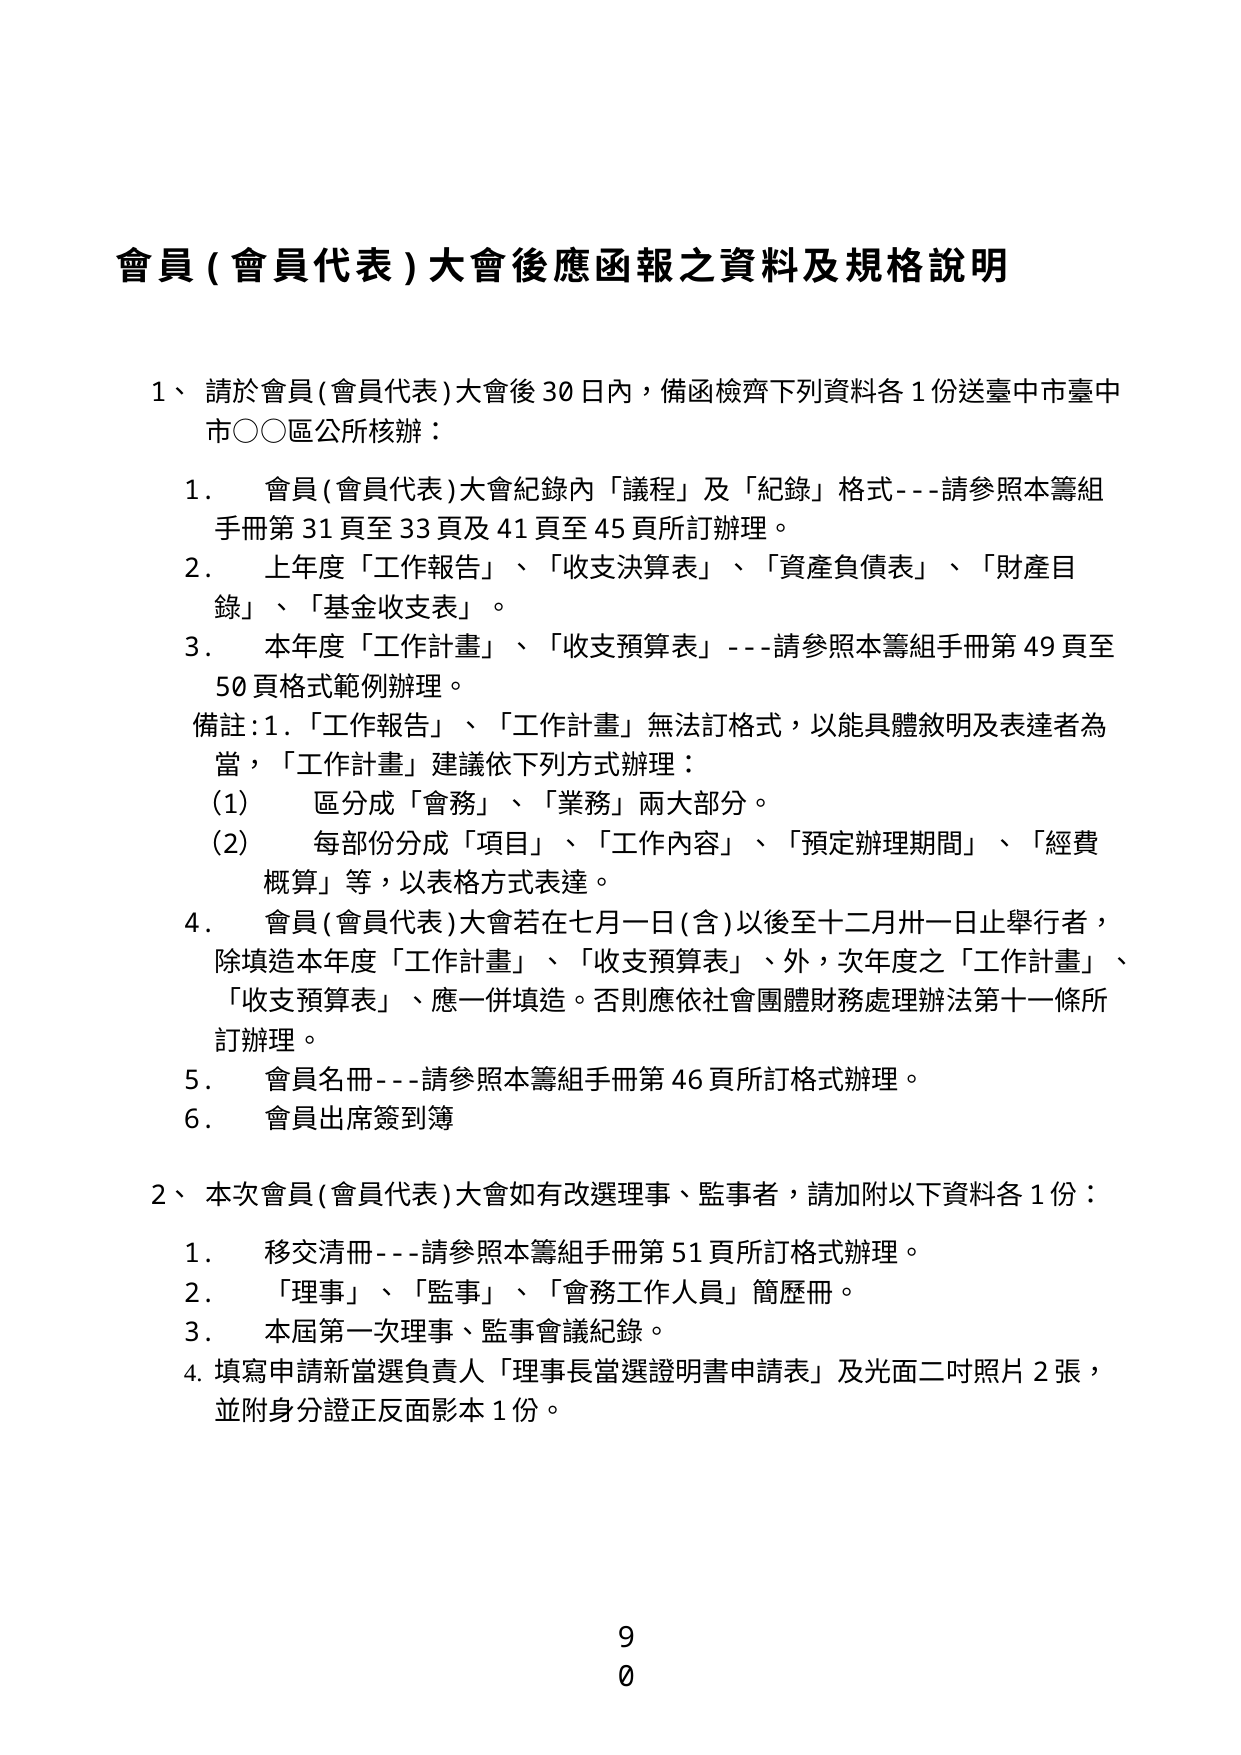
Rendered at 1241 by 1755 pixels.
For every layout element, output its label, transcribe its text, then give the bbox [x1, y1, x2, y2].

list 「理事」、「監事」、「會務工作人員」簡歷冊。 [184, 1271, 1124, 1310]
list 會員名冊---請參照本籌組手冊第46頁所訂格式辦理。 [184, 1058, 1124, 1097]
text 會員(會員代表)大會後應函報之資料及規格說明 [113, 183, 1124, 308]
list 上年度「工作報告」、「收支決算表」、「資產負債表」、「財產目錄」、「基金收支表」。 [184, 546, 1124, 625]
list 本屆第一次理事、監事會議紀錄。 [184, 1310, 1124, 1349]
list 每部份分成「項目」、「工作內容」、「預定辦理期間」、「經費概算」等，以表格方式表達。 [195, 822, 1124, 901]
list 本次會員(會員代表)大會如有改選理事、監事者，請加附以下資料各1份： [150, 1173, 1124, 1213]
text 備註:1.「工作報告」、「工作計畫」無法訂格式，以能具體敘明及表達者為當，「工作計畫」建議依下列方式辦理： [184, 704, 1124, 782]
list 區分成「會務」、「業務」兩大部分。 [195, 782, 1124, 822]
list 會員出席簽到簿 [184, 1097, 1124, 1136]
list 會員(會員代表)大會紀錄內「議程」及「紀錄」格式---請參照本籌組手冊第31頁至33頁及41頁至45頁所訂辦理。 [184, 468, 1124, 546]
list 移交清冊---請參照本籌組手冊第51頁所訂格式辦理。 [184, 1231, 1124, 1271]
list 會員(會員代表)大會若在七月一日(含)以後至十二月卅一日止舉行者，除填造本年度「工作計畫」、「收支預算表」、外，次年度之「工作計畫」、「收支預算表」、應一併填造。否則應依社會團體財務處理辦法第十一條所訂辦理。 [184, 901, 1124, 1058]
list 請於會員(會員代表)大會後30日內，備函檢齊下列資料各1份送臺中市臺中市○○區公所核辦： [150, 370, 1124, 449]
list 本年度「工作計畫」、「收支預算表」---請參照本籌組手冊第49頁至50頁格式範例辦理。 [184, 625, 1124, 704]
list 填寫申請新當選負責人「理事長當選證明書申請表」及光面二吋照片2張，並附身分證正反面影本1份。 [184, 1349, 1124, 1428]
